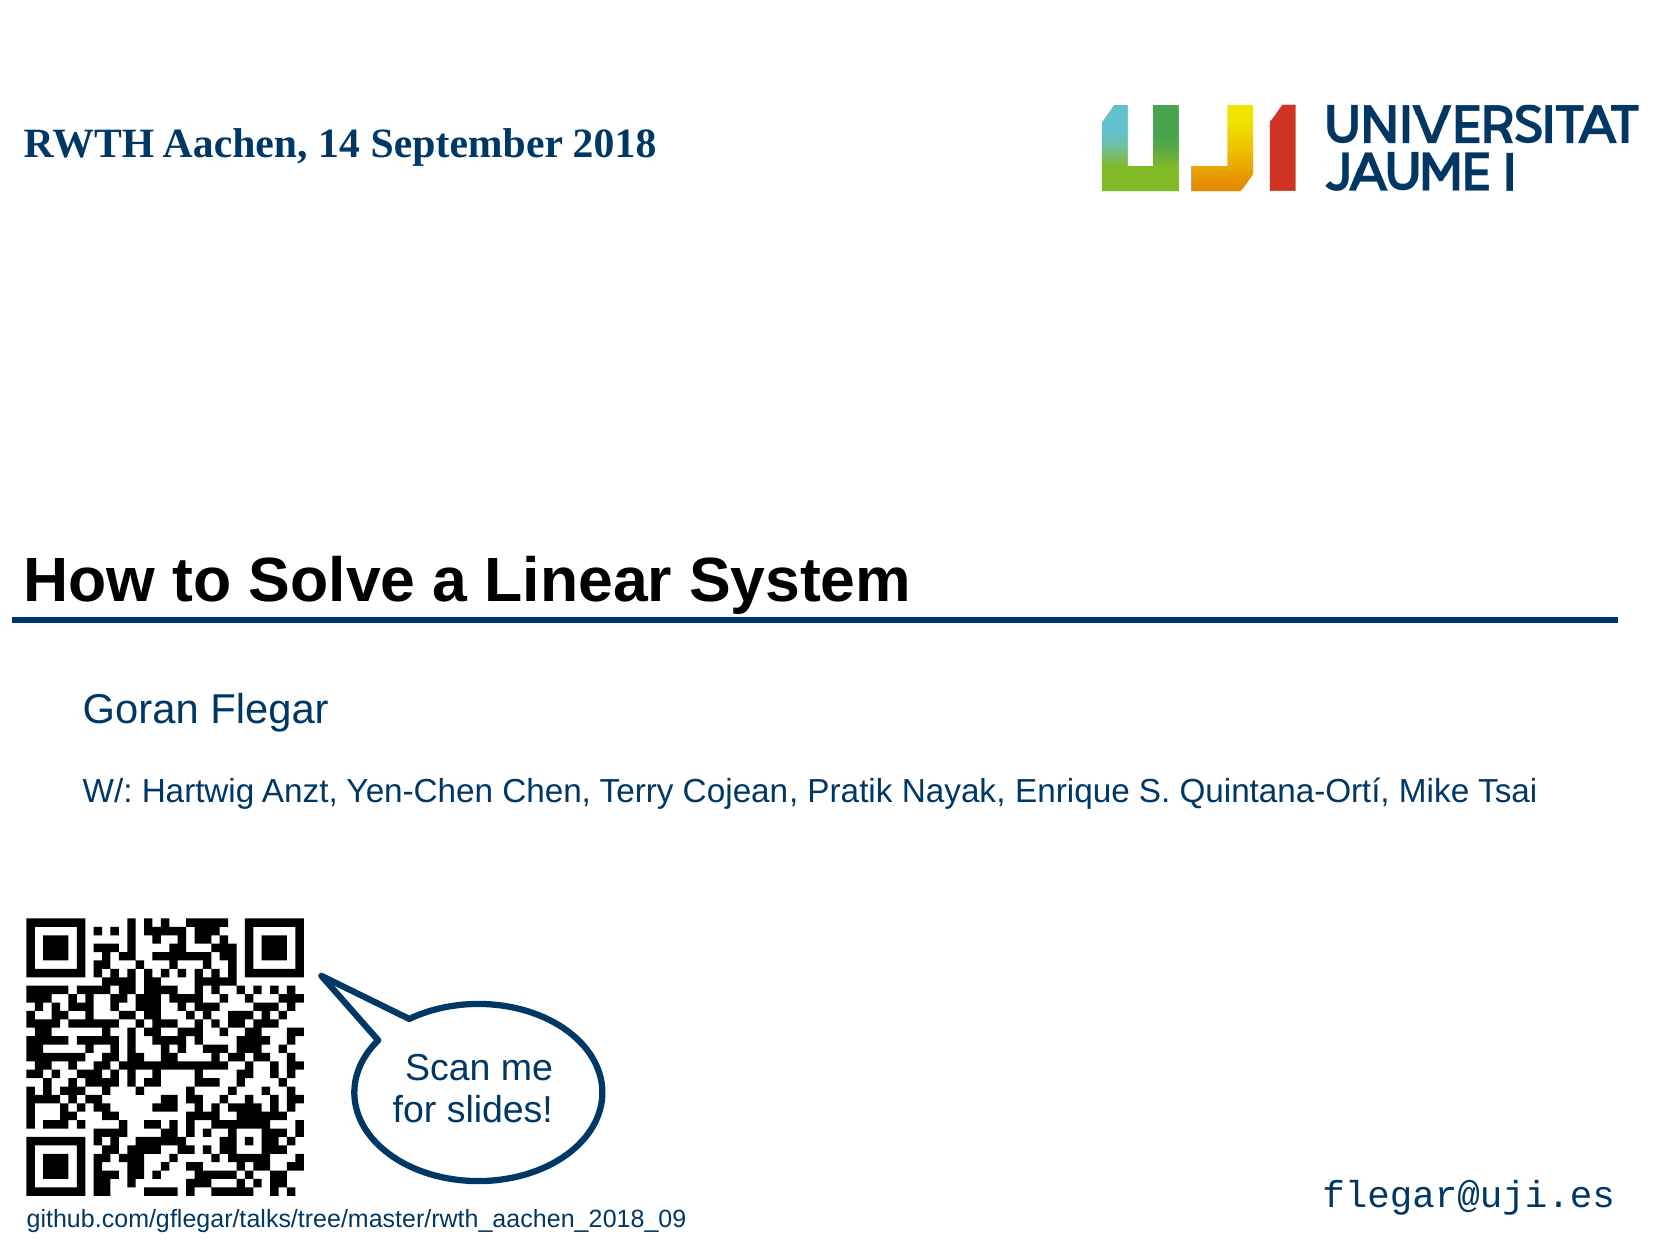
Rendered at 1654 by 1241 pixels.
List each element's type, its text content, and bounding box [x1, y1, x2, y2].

text_box Scan me for slides! [377, 1039, 579, 1139]
picture [1619, 94, 1648, 198]
title How to Solve a Linear System [23, 94, 1619, 615]
picture [17, 909, 313, 1205]
text_box github.com/gflegar/talks/tree/master/rwth_aachen_2018_09 [11, 1197, 703, 1241]
list Goran Flegar W/: Hartwig Anzt, Yen-Chen Chen, Terry Cojean, Pratik Nayak, Enrique S. Quintana-Ortí, Mike Tsai [82, 685, 1619, 1205]
